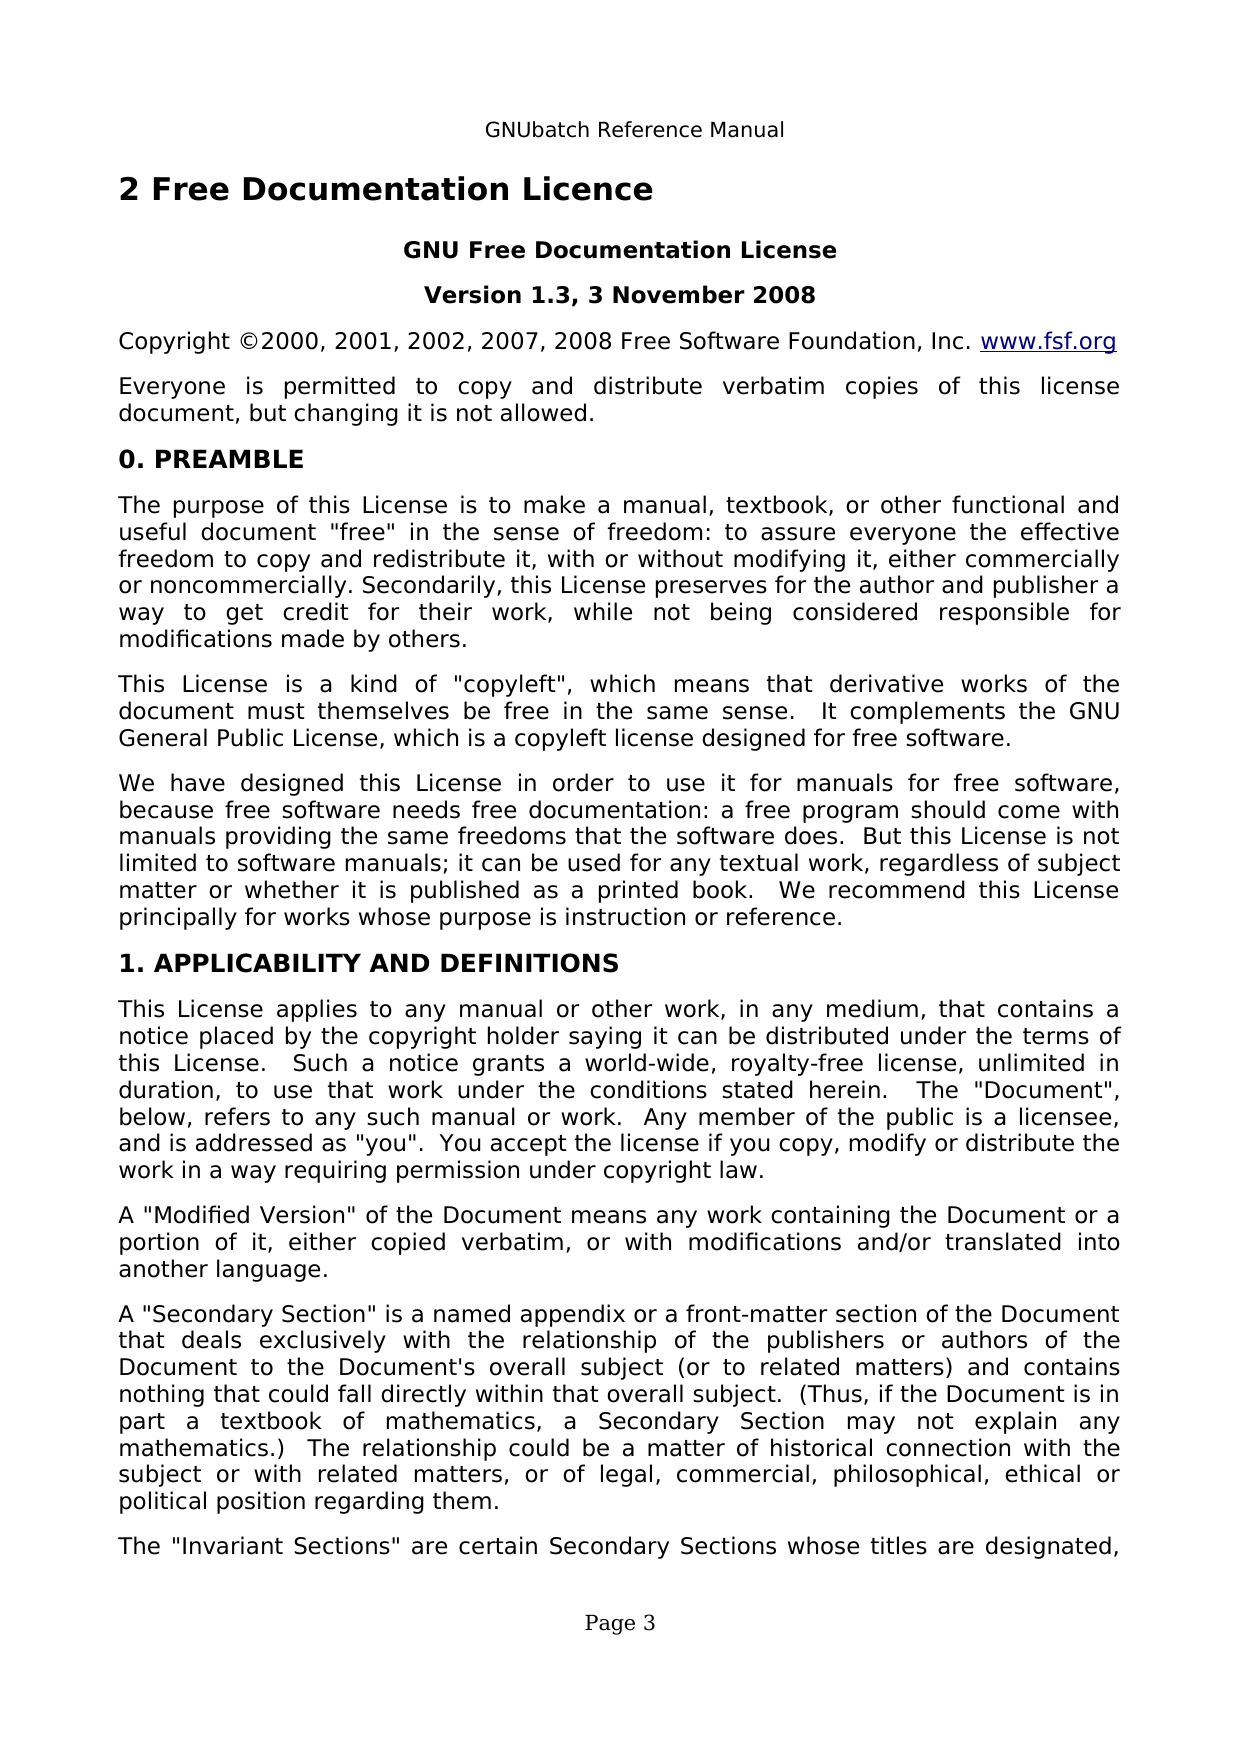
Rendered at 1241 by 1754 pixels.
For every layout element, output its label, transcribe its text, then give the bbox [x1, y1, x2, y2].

text The purpose of this License is to make a manual, textbook, or other functional and useful document "free" in the sense of freedom: to assure everyone the effective freedom to copy and redistribute it, with or without modifying it, either commercially or noncommercially. Secondarily, this License preserves for the author and publisher a way to get credit for their work, while not being considered responsible for modifications made by others. [118, 492, 1122, 653]
text Version 1.3, 3 November 2008 [118, 283, 1122, 309]
text Everyone is permitted to copy and distribute verbatim copies of this license document, but changing it is not allowed. [118, 373, 1122, 426]
text Copyright ©2000, 2001, 2002, 2007, 2008 Free Software Foundation, Inc. www.fsf.org [118, 328, 1122, 354]
text The "Invariant Sections" are certain Secondary Sections whose titles are designated, [118, 1533, 1122, 1560]
text We have designed this License in order to use it for manuals for free software, because free software needs free documentation: a free program should come with manuals providing the same freedoms that the software does. But this License is not limited to software manuals; it can be used for any textual work, regardless of subject matter or whether it is published as a printed book. We recommend this License principally for works whose purpose is instruction or reference. [118, 770, 1122, 931]
text This License applies to any manual or other work, in any medium, that contains a notice placed by the copyright holder saying it can be distributed under the terms of this License. Such a notice grants a world-wide, royalty-free license, unlimited in duration, to use that work under the conditions stated herein. The "Document", below, refers to any such manual or work. Any member of the public is a licensee, and is addressed as "you". You accept the license if you copy, modify or distribute the work in a way requiring permission under copyright law. [118, 997, 1122, 1184]
text GNU Free Documentation License [118, 238, 1122, 264]
text A "Secondary Section" is a named appendix or a front-matter section of the Document that deals exclusively with the relationship of the publishers or authors of the Document to the Document's overall subject (or to related matters) and contains nothing that could fall directly within that overall subject. (Thus, if the Document is in part a textbook of mathematics, a Secondary Section may not explain any mathematics.) The relationship could be a matter of historical connection with the subject or with related matters, or of legal, commercial, philosophical, ethical or political position regarding them. [118, 1301, 1122, 1515]
text This License is a kind of "copyleft", which means that derivative works of the document must themselves be free in the same sense. It complements the GNU General Public License, which is a copyleft license designed for free software. [118, 671, 1122, 752]
text 0. PREAMBLE [118, 445, 1122, 474]
text 1. APPLICABILITY AND DEFINITIONS [118, 949, 1122, 978]
text A "Modified Version" of the Document means any work containing the Document or a portion of it, either copied verbatim, or with modifications and/or translated into another language. [118, 1202, 1122, 1283]
subtitle Free Documentation Licence [118, 172, 1122, 208]
